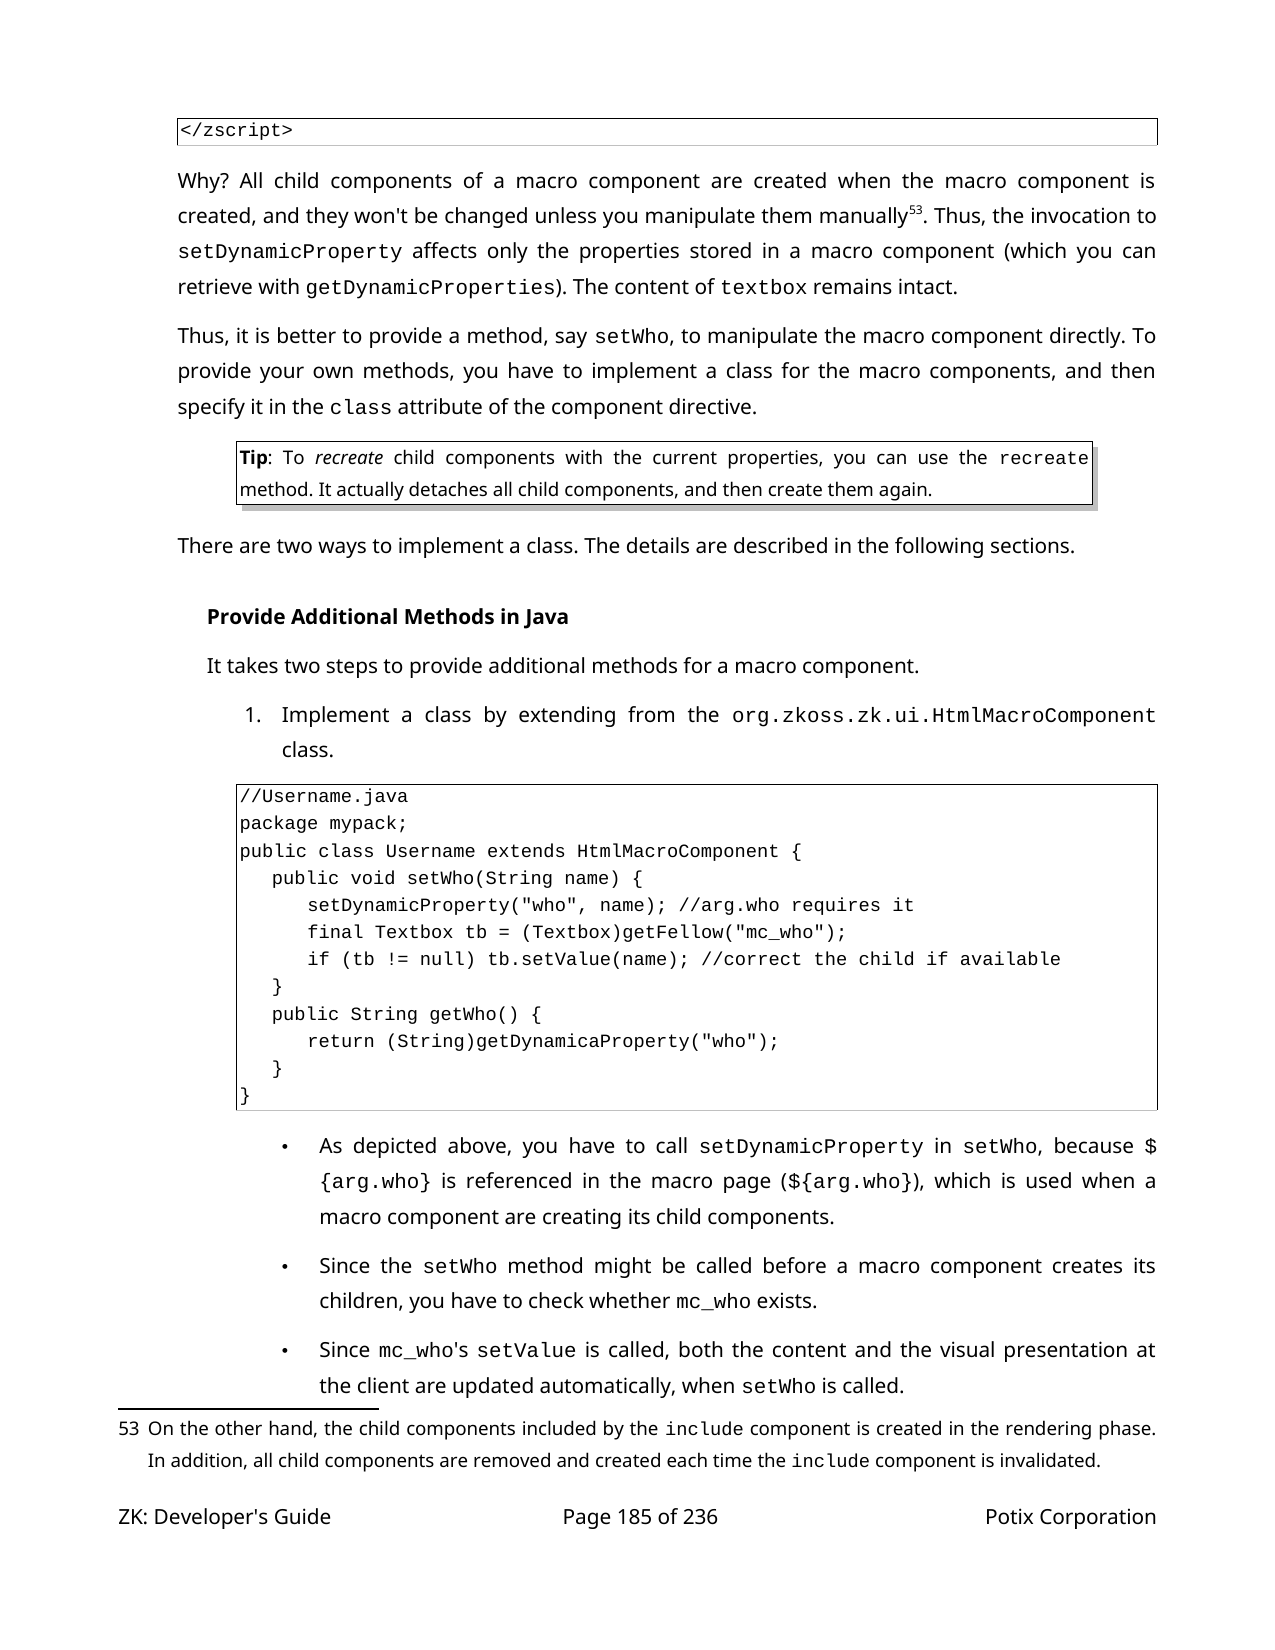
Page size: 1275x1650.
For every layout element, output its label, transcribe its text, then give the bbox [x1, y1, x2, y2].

text setDynamicProperty("who", name); //arg.who requires it [237, 893, 1157, 917]
text Thus, it is better to provide a method, say setWho, to manipulate the macro component directly. To provide your own methods, you have to implement a class for the macro components, and then specify it in the class attribute of the component directive. [177, 321, 1157, 420]
text } [237, 1083, 1157, 1110]
text final Textbox tb = (Textbox)getFellow("mc_who"); [237, 920, 1157, 944]
text return (String)getDynamicaProperty("who"); [237, 1029, 1157, 1053]
text Why? All child components of a macro component are created when the macro component is created, and they won't be changed unless you manipulate them manually. Thus, the invocation to setDynamicProperty affects only the properties stored in a macro component (which you can retrieve with getDynamicProperties). The content of textbox remains intact. [177, 166, 1157, 301]
text } [237, 974, 1157, 999]
text There are two ways to implement a class. The details are described in the following sections. [177, 531, 1157, 559]
text </zscript> [178, 119, 1157, 145]
subtitle Provide Additional Methods in Java [207, 602, 1157, 630]
list As depicted above, you have to call setDynamicProperty in setWho, because ${arg.who} is referenced in the macro page (${arg.who}), which is used when a macro component are creating its child components. [282, 1131, 1157, 1230]
text Tip: To recreate child components with the current properties, you can use the recreate method. It actually detaches all child components, and then create them again. [237, 442, 1092, 504]
text It takes two steps to provide additional methods for a macro component. [207, 651, 1157, 679]
list Since mc_who's setValue is called, both the content and the visual presentation at the client are updated automatically, when setWho is called. [282, 1336, 1157, 1400]
text } [237, 1056, 1157, 1080]
text package mypack; [237, 811, 1157, 836]
text if (tb != null) tb.setValue(name); //correct the child if available [237, 947, 1157, 971]
text public class Username extends HtmlMacroComponent { [237, 838, 1157, 863]
list Since the setWho method might be called before a macro component creates its children, you have to check whether mc_who exists. [282, 1251, 1157, 1315]
text On the other hand, the child components included by the include component is created in the rendering phase. In addition, all child components are removed and created each time the include component is invalidated. [118, 1415, 1157, 1473]
text public String getWho() { [237, 1002, 1157, 1026]
text public void setWho(String name) { [237, 866, 1157, 890]
text //Username.java [237, 785, 1157, 808]
list Implement a class by extending from the org.zkoss.zk.ui.HtmlMacroComponent class. [244, 700, 1157, 763]
